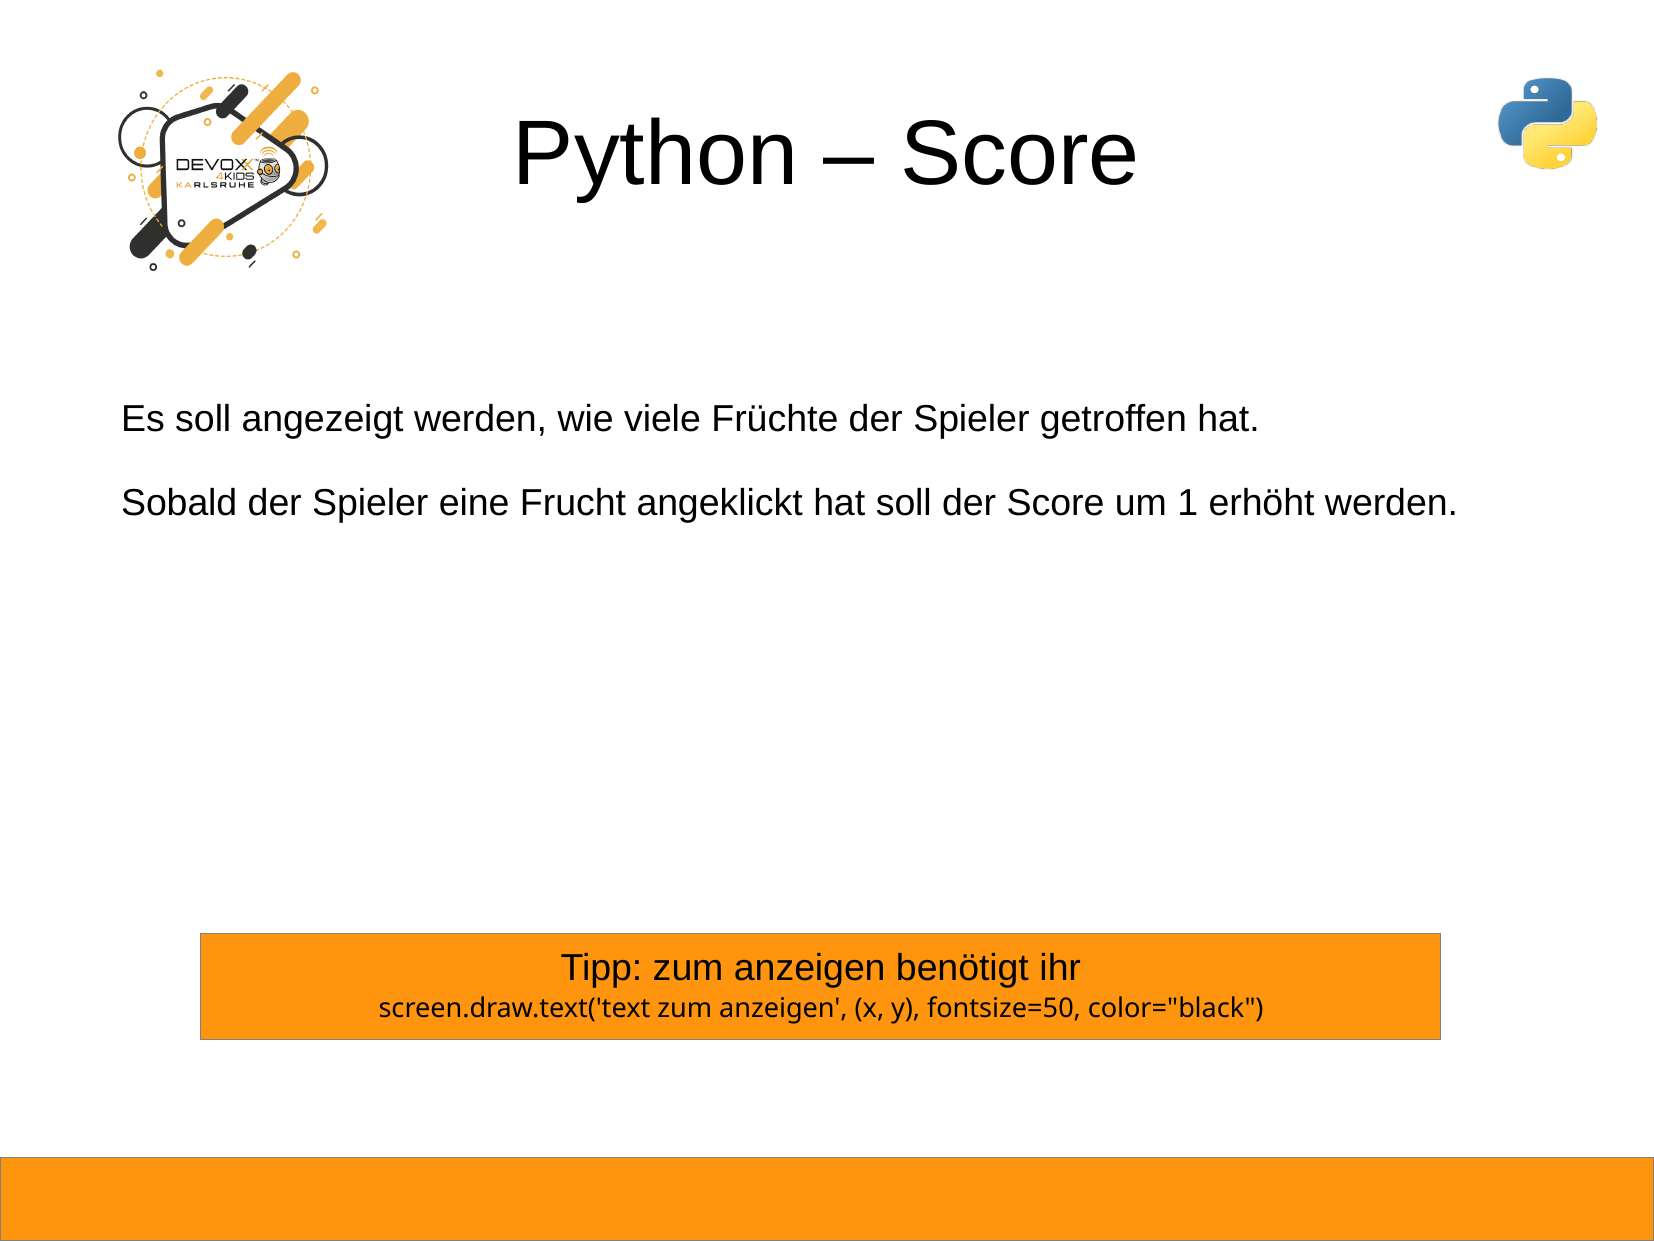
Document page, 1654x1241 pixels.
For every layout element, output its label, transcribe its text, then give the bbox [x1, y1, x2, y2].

title Python – Score [82, 49, 1571, 257]
text_box Es soll angezeigt werden, wie viele Früchte der Spieler getroffen hat. Sobald der Spieler eine Frucht angeklickt hat soll der Score um 1 erhöht werden. [106, 389, 1543, 646]
list [94, 791, 1583, 1146]
picture [1476, 58, 1619, 189]
picture [82, 58, 364, 278]
text_box [0, 1157, 1654, 1241]
text_box Tipp: zum anzeigen benötigt ihr screen.draw.text('text zum anzeigen', (x, y), fontsize=50, color="black") [200, 933, 1441, 1040]
